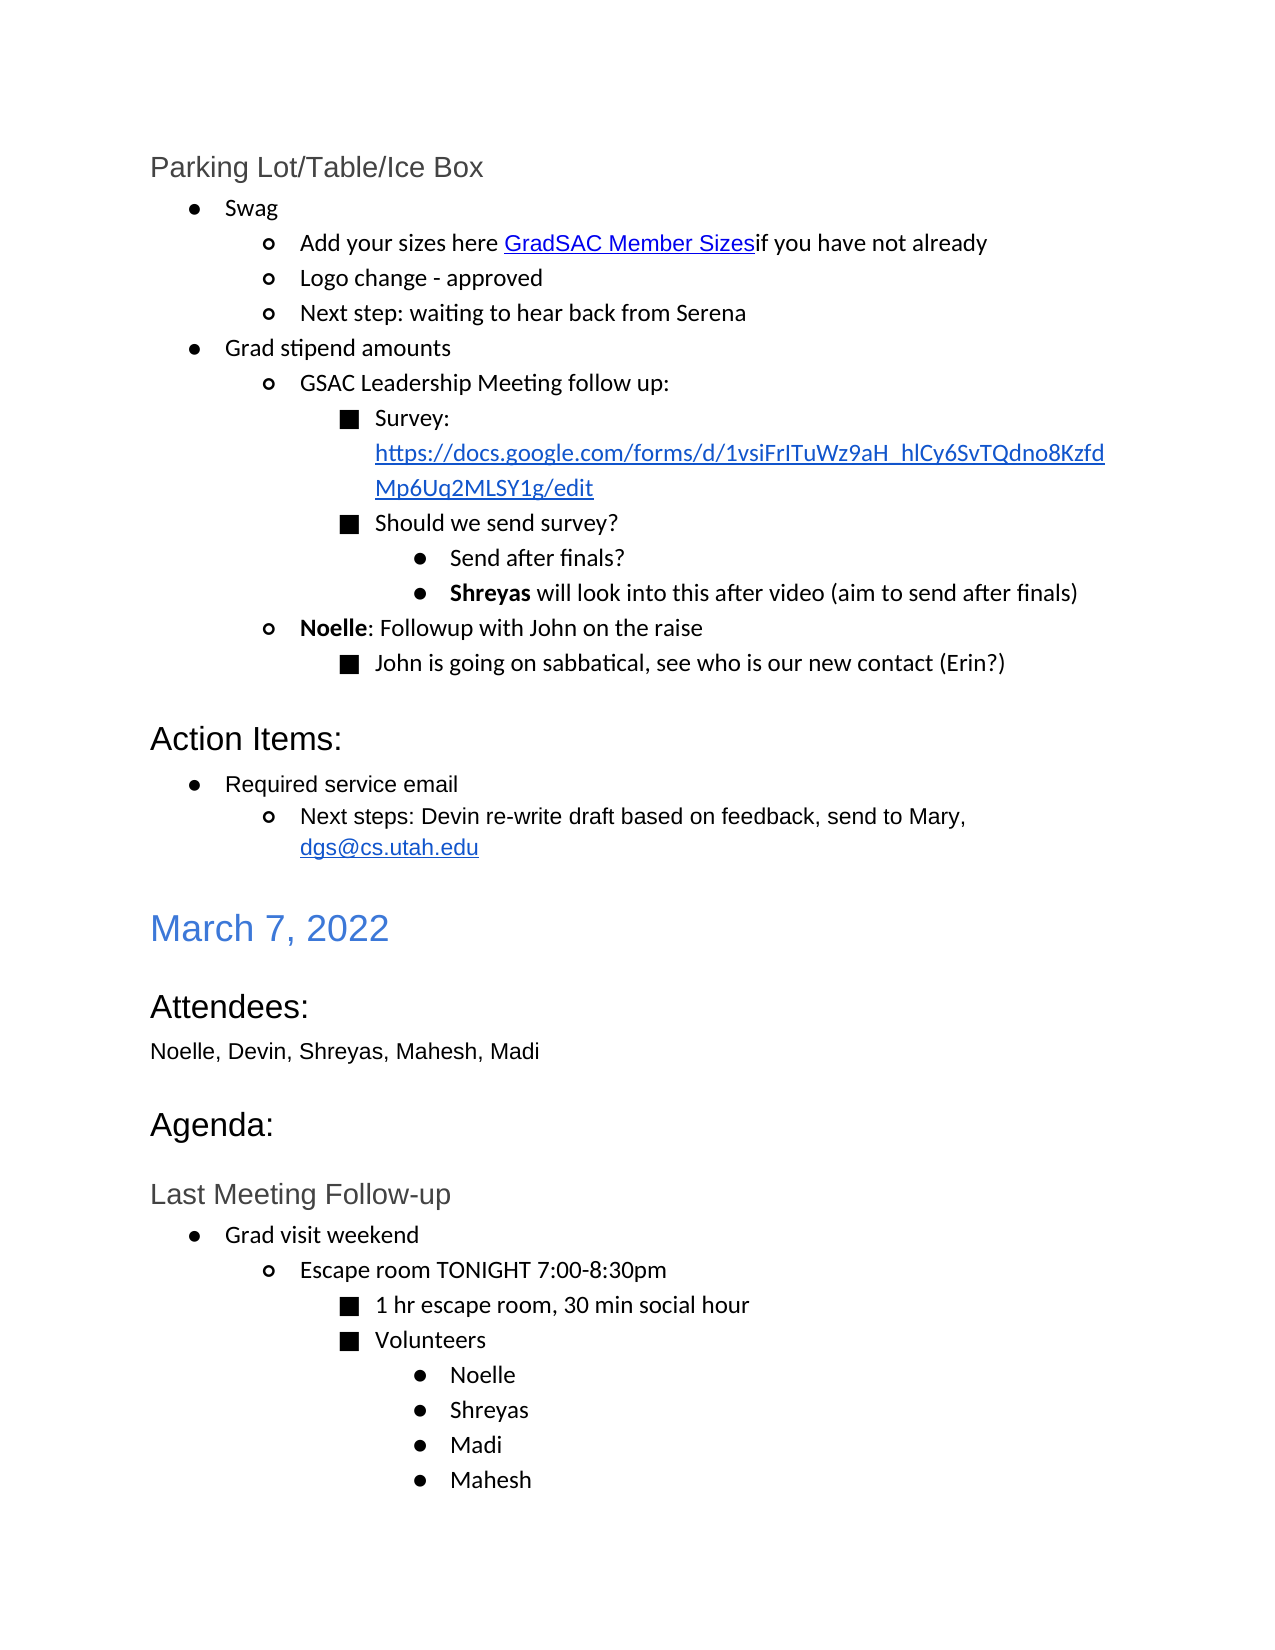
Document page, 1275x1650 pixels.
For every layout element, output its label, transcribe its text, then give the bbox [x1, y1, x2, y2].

subtitle Attendees: [150, 987, 1125, 1025]
list Next steps: Devin re-write draft based on feedback, send to Mary, dgs@cs.utah.edu [262, 802, 1125, 861]
subtitle Last Meeting Follow-up [150, 1177, 1125, 1211]
list Shreyas will look into this after video (aim to send after finals) [412, 577, 1125, 607]
list Survey: https://docs.google.com/forms/d/1vsiFrITuWz9aH_hlCy6SvTQdno8KzfdMp6Uq2MLSY1g/edit [337, 402, 1125, 502]
subtitle March 7, 2022 [150, 906, 1125, 949]
list Noelle: Followup with John on the raise [262, 612, 1125, 642]
list Swag [187, 192, 1125, 222]
text Noelle, Devin, Shreyas, Mahesh, Madi [150, 1038, 1125, 1064]
list Add your sizes here GradSAC Member Sizesif you have not already [262, 227, 1125, 257]
list John is going on sabbatical, see who is our new contact (Erin?) [337, 647, 1125, 677]
list Mahesh [412, 1464, 1125, 1495]
list Madi [412, 1429, 1125, 1460]
list GSAC Leadership Meeting follow up: [262, 367, 1125, 397]
list Send after finals? [412, 542, 1125, 572]
list Noelle [412, 1359, 1125, 1390]
subtitle Action Items: [150, 719, 1125, 758]
list Required service email [187, 770, 1125, 798]
list Logo change - approved [262, 262, 1125, 292]
list Grad visit weekend [187, 1219, 1125, 1250]
list Should we send survey? [337, 507, 1125, 537]
list Shreyas [412, 1394, 1125, 1425]
list Grad stipend amounts [187, 332, 1125, 362]
subtitle Agenda: [150, 1106, 1125, 1144]
list Escape room TONIGHT 7:00-8:30pm [262, 1254, 1125, 1285]
list 1 hr escape room, 30 min social hour [337, 1289, 1125, 1320]
subtitle Parking Lot/Table/Ice Box [150, 150, 1125, 183]
list Next step: waiting to hear back from Serena [262, 297, 1125, 327]
list Volunteers [337, 1324, 1125, 1355]
